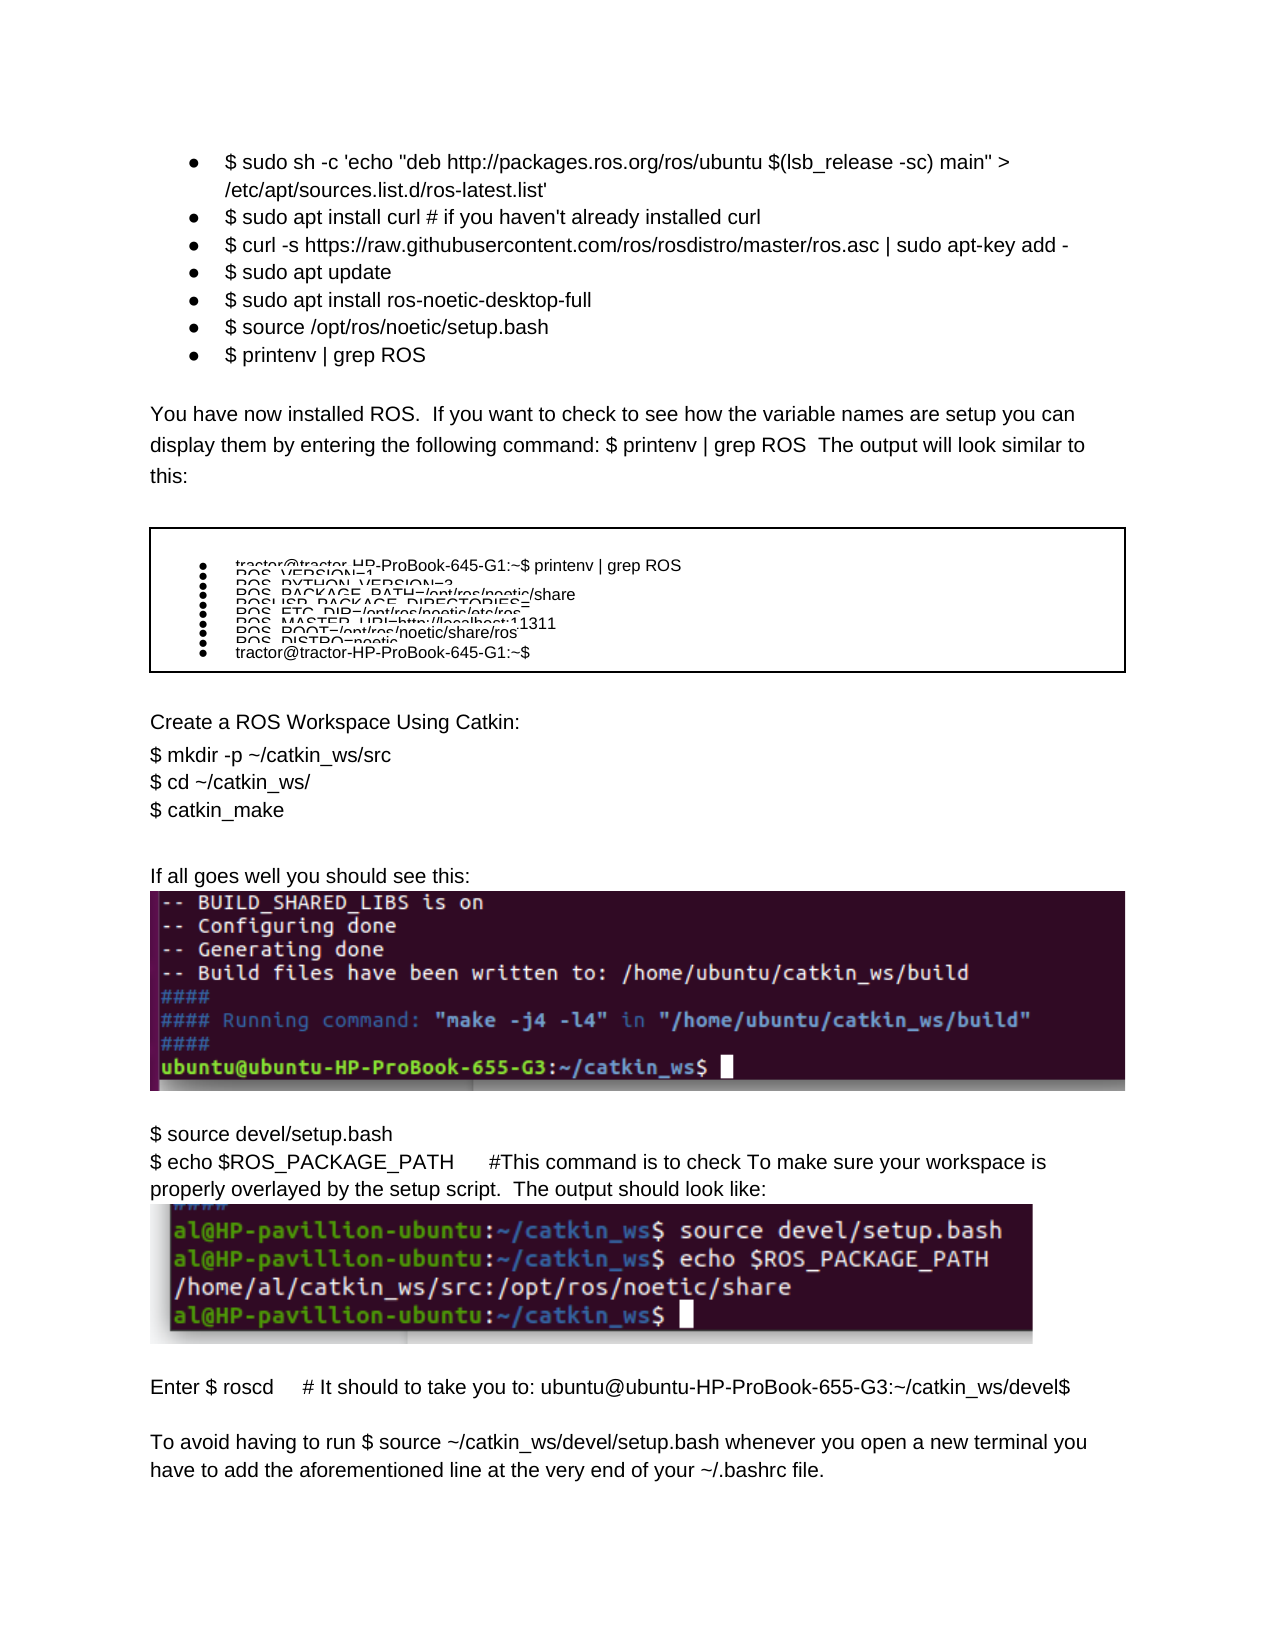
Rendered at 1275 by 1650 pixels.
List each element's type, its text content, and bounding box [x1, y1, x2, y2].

list $ sudo sh -c 'echo "deb http://packages.ros.org/ros/ubuntu $(lsb_release -sc) main" > /etc/apt/sources.list.d/ros-latest.list' [187, 150, 1125, 201]
subtitle Create a ROS Workspace Using Catkin: [150, 710, 1125, 734]
picture [150, 1204, 1033, 1344]
text You have now installed ROS. If you want to check to see how the variable names are setup you can display them by entering the following command: $ printenv | grep ROS The output will look similar to this: [150, 370, 1125, 488]
text $ mkdir -p ~/catkin_ws/src $ cd ~/catkin_ws/ $ catkin_make [150, 742, 1125, 821]
list $ sudo apt update [187, 260, 1125, 284]
table_header tractor@tractor-HP-ProBook-645-G1:~$ printenv | grep ROS ROS_VERSION=1 ROS_PYTHON_VERSION=3 ROS_PACKAGE_PATH=/opt/ros/noetic/share ROSLISP_PACKAGE_DIRECTORIES= ROS_ETC_DIR=/opt/ros/noetic/etc/ros ROS_MASTER_URI=http://localhost:11311 ROS_ROOT=/opt/ros/noetic/share/ros ROS_DISTRO=noetic tractor@tractor-HP-ProBook-645-G1:~$ [151, 529, 1124, 671]
text $ echo $ROS_PACKAGE_PATH #This command is to check To make sure your workspace is properly overlayed by the setup script. The output should look like: [150, 1150, 1125, 1201]
text To avoid having to run $ source ~/catkin_ws/devel/setup.bash whenever you open a new terminal you have to add the aforementioned line at the very end of your ~/.bashrc file. [150, 1430, 1125, 1482]
text $ source devel/setup.bash [150, 1122, 1125, 1146]
text Enter $ roscd # It should to take you to: ubuntu@ubuntu-HP-ProBook-655-G3:~/catkin_ws/devel$ [150, 1375, 1125, 1399]
text If all goes well you should see this: [150, 863, 1125, 887]
picture [150, 891, 1125, 1091]
list $ printenv | grep ROS [187, 342, 1125, 366]
list $ curl -s https://raw.githubusercontent.com/ros/rosdistro/master/ros.asc | sudo apt-key add - [187, 232, 1125, 256]
list $ source /opt/ros/noetic/setup.bash [187, 315, 1125, 339]
list $ sudo apt install ros-noetic-desktop-full [187, 287, 1125, 311]
list $ sudo apt install curl # if you haven't already installed curl [187, 205, 1125, 229]
